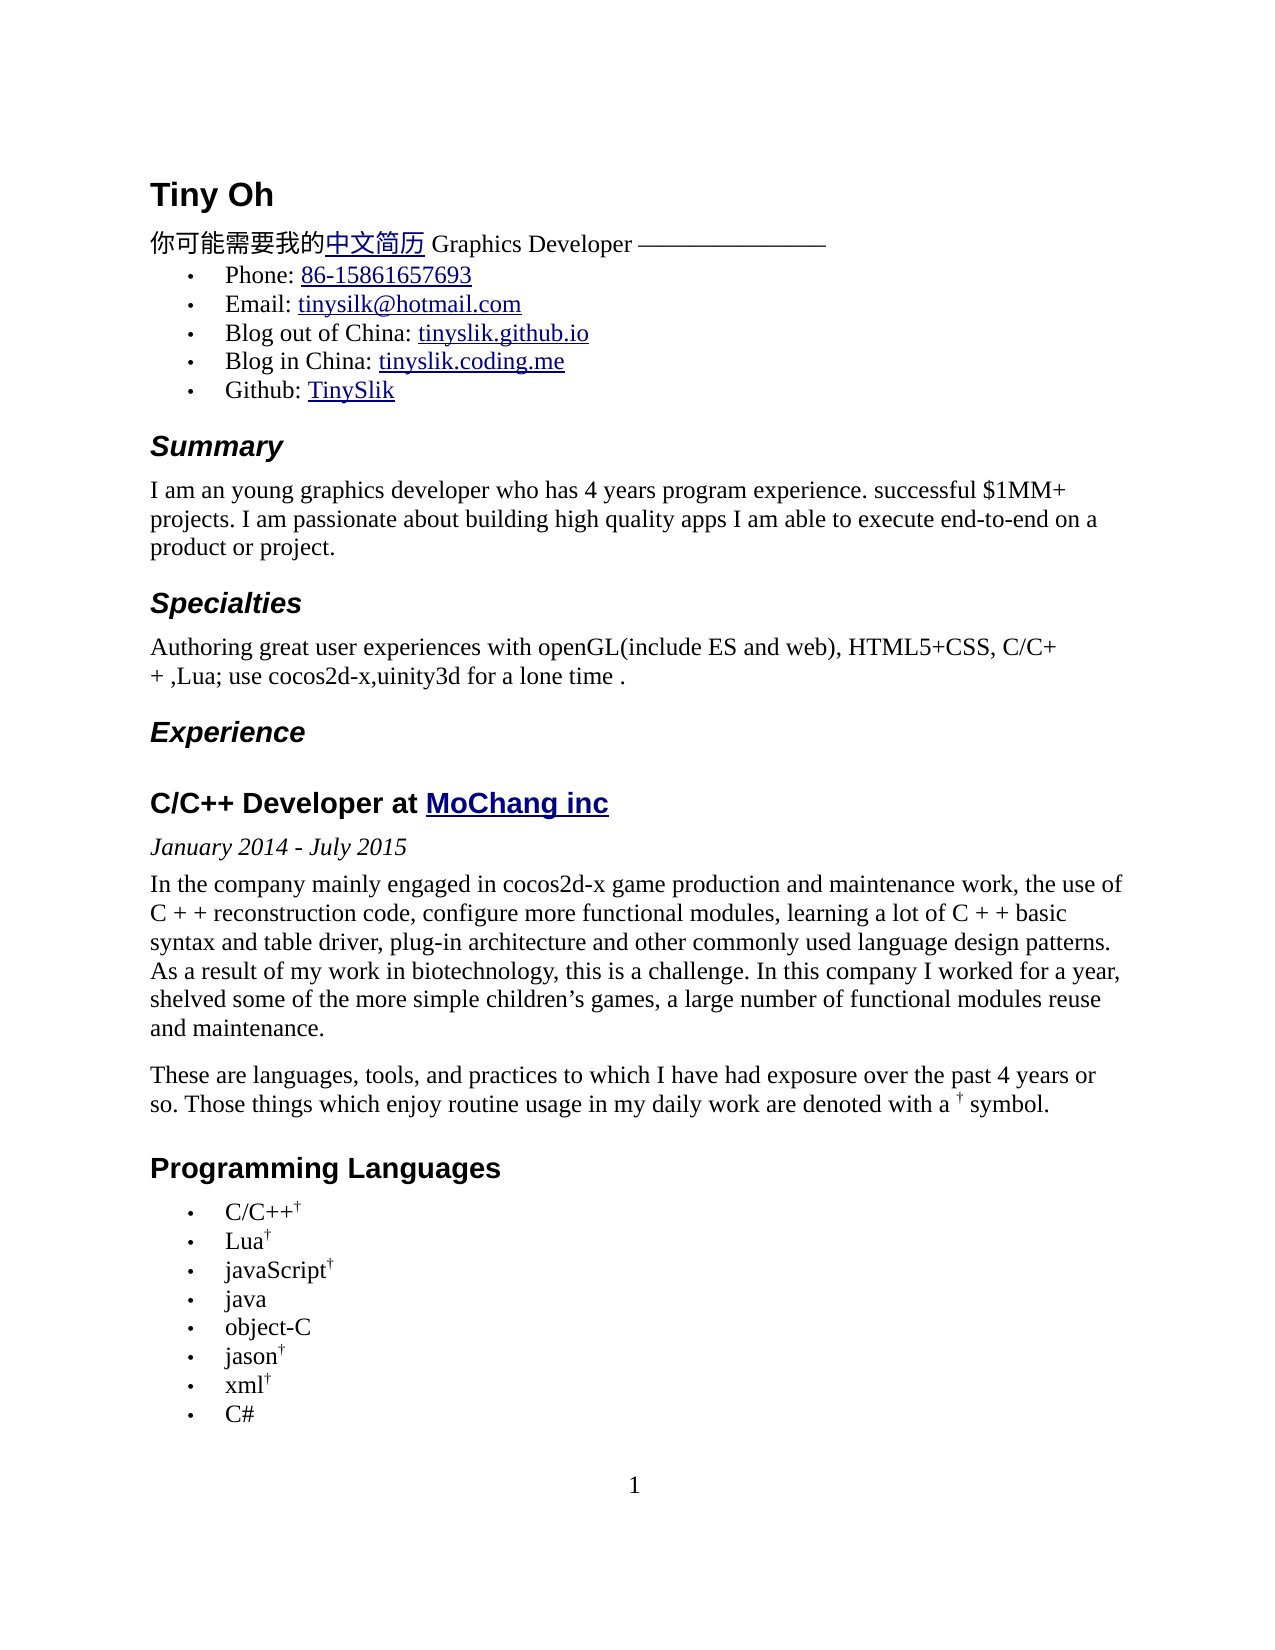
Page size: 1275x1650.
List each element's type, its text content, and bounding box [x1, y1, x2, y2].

text January 2014 - July 2015 [150, 832, 1125, 861]
list C# [187, 1399, 1125, 1427]
list xml† [187, 1370, 1125, 1399]
subtitle C/C++ Developer at MoChang inc [150, 786, 1125, 819]
list Lua† [187, 1226, 1125, 1255]
text These are languages, tools, and practices to which I have had exposure over the past 4 years or so. Those things which enjoy routine usage in my daily work are denoted with a † symbol. [150, 1060, 1125, 1117]
subtitle Summary [150, 429, 1125, 462]
list Github: TinySlik [187, 375, 1125, 404]
subtitle Programming Languages [150, 1151, 1125, 1185]
list jason† [187, 1341, 1125, 1370]
subtitle Tiny Oh [150, 175, 1125, 214]
list Blog out of China: tinyslik.github.io [187, 318, 1125, 346]
list javaScript† [187, 1255, 1125, 1284]
text In the company mainly engaged in cocos2d-x game production and maintenance work, the use of C + + reconstruction code, configure more functional modules, learning a lot of C + + basic syntax and table driver, plug-in architecture and other commonly used language design patterns. As a result of my work in biotechnology, this is a challenge. In this company I worked for a year, shelved some of the more simple children’s games, a large number of functional modules reuse and maintenance. [150, 869, 1125, 1042]
text 你可能需要我的中文简历 Graphics Developer ———————– [150, 226, 1125, 260]
list Blog in China: tinyslik.coding.me [187, 346, 1125, 375]
list object-C [187, 1312, 1125, 1341]
list Phone: 86-15861657693 [187, 260, 1125, 289]
text I am an young graphics developer who has 4 years program experience. successful $1MM+ projects. I am passionate about building high quality apps I am able to execute end-to-end on a product or project. [150, 475, 1125, 561]
subtitle Specialties [150, 586, 1125, 620]
list java [187, 1284, 1125, 1312]
subtitle Experience [150, 715, 1125, 748]
text Authoring great user experiences with openGL(include ES and web), HTML5+CSS, C/C++ ,Lua; use cocos2d-x,uinity3d for a lone time . [150, 632, 1125, 690]
list C/C++† [187, 1197, 1125, 1226]
list Email: tinysilk@hotmail.com [187, 289, 1125, 318]
